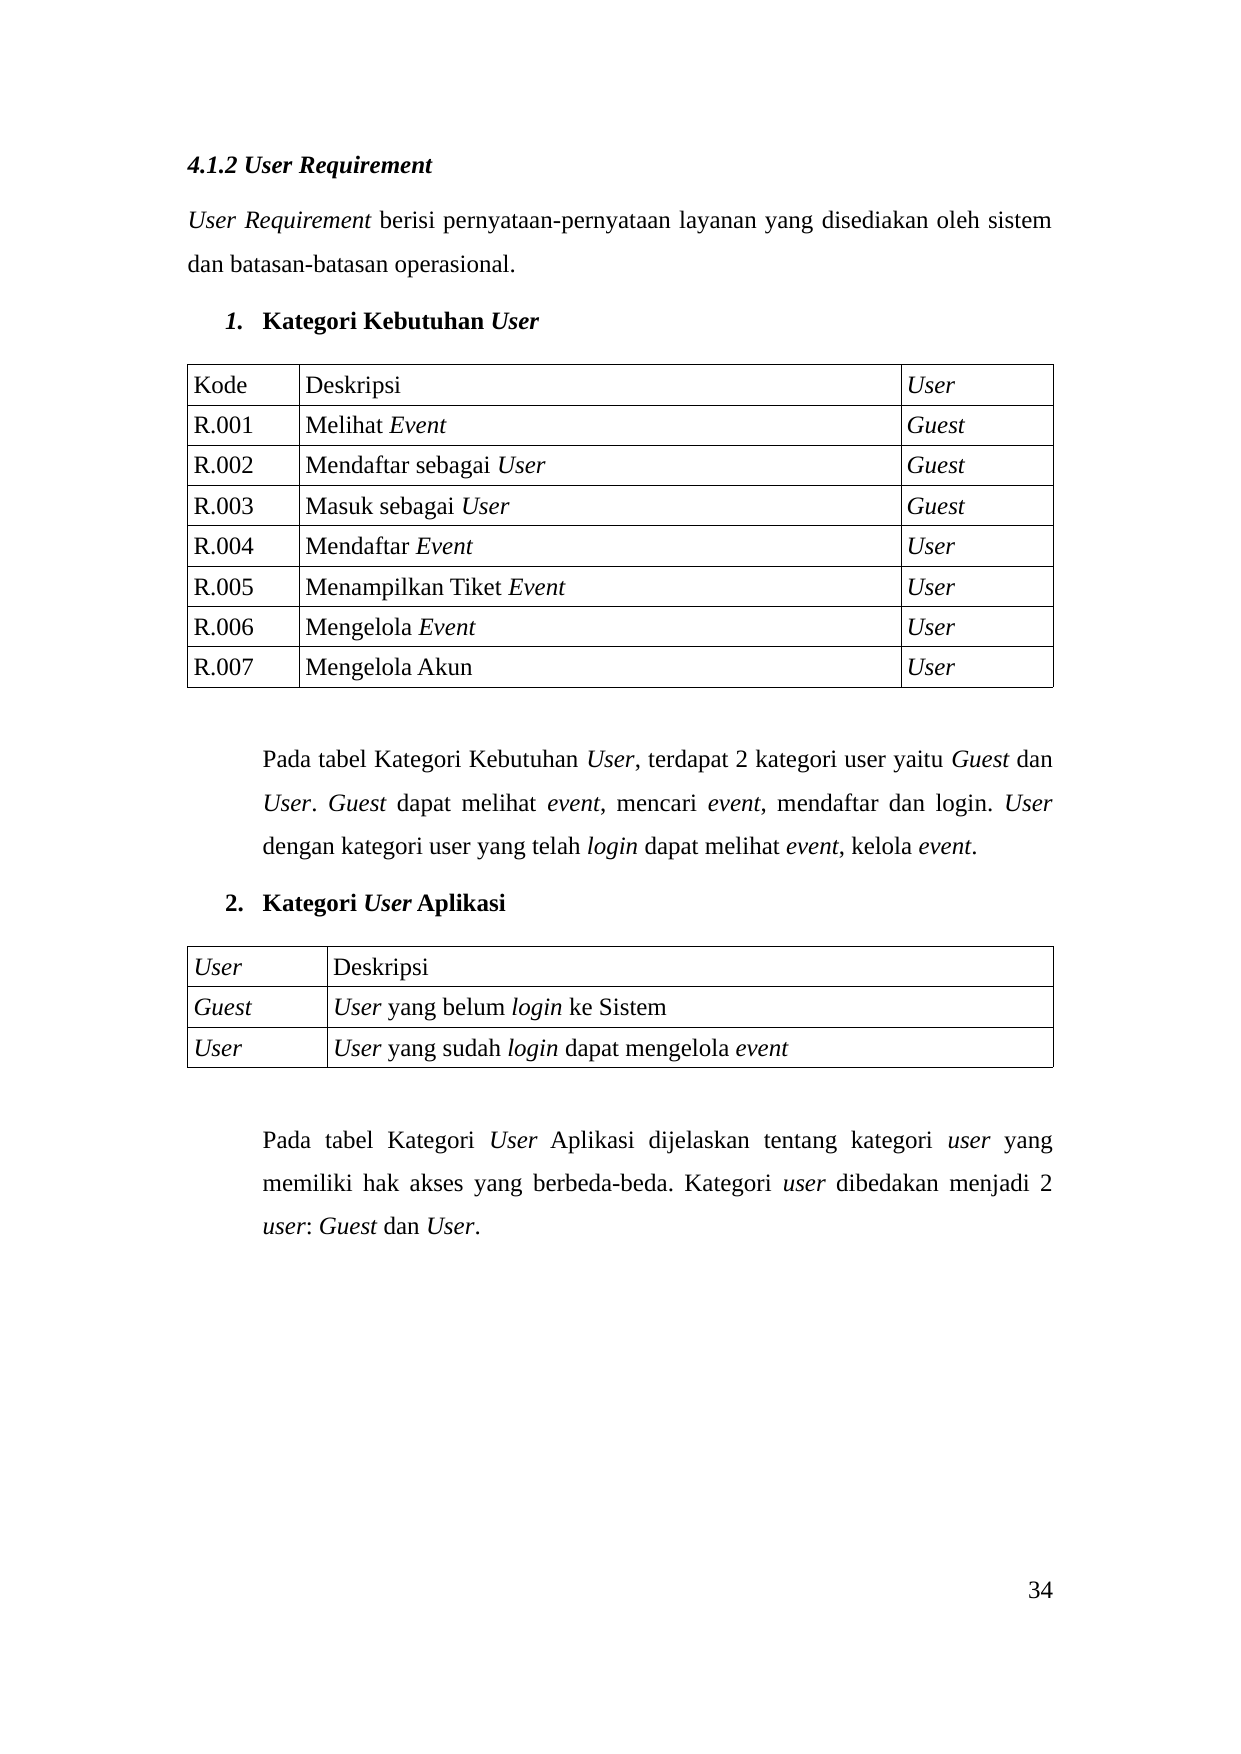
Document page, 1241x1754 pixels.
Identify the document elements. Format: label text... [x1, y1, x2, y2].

table_cell User yang belum login ke Sistem [328, 987, 1053, 1027]
table_cell User [902, 607, 1053, 646]
table_cell R.001 [188, 406, 299, 445]
table_cell R.007 [188, 647, 299, 687]
table_cell User yang sudah login dapat mengelola event [328, 1028, 1053, 1067]
table_cell Guest [902, 406, 1053, 445]
table_header User [902, 365, 1053, 404]
table_cell Melihat Event [300, 406, 901, 445]
table_header Deskripsi [300, 365, 901, 404]
table_cell R.004 [188, 526, 299, 566]
table_cell User [188, 1028, 327, 1067]
table_cell R.005 [188, 567, 299, 606]
list Pada tabel Kategori User Aplikasi dijelaskan tentang kategori user yang memiliki hak akses yang berbeda-beda. Kategori user dibedakan menjadi 2 user: Guest dan User. [225, 1125, 1053, 1240]
table_cell User [902, 526, 1053, 566]
list Kategori Kebutuhan User [225, 306, 1053, 335]
table_cell Mendaftar Event [300, 526, 901, 566]
table_cell Guest [902, 446, 1053, 485]
table_header Deskripsi [328, 947, 1053, 986]
table_cell Masuk sebagai User [300, 486, 901, 525]
table_cell R.003 [188, 486, 299, 525]
table_cell User [902, 647, 1053, 687]
table_cell Mengelola Event [300, 607, 901, 646]
table_cell Menampilkan Tiket Event [300, 567, 901, 606]
table_cell R.002 [188, 446, 299, 485]
table_cell Mendaftar sebagai User [300, 446, 901, 485]
table_cell Mengelola Akun [300, 647, 901, 687]
list Kategori User Aplikasi [225, 888, 1053, 917]
text User Requirement berisi pernyataan-pernyataan layanan yang disediakan oleh sistem dan batasan-batasan operasional. [187, 206, 1053, 277]
table_cell R.006 [188, 607, 299, 646]
table_cell Guest [902, 486, 1053, 525]
subtitle User Requirement [187, 150, 1053, 179]
table_header Kode [188, 365, 299, 404]
table_cell User [902, 567, 1053, 606]
list Pada tabel Kategori Kebutuhan User, terdapat 2 kategori user yaitu Guest dan User. Guest dapat melihat event, mencari event, mendaftar dan login. User dengan kategori user yang telah login dapat melihat event, kelola event. [225, 744, 1053, 859]
table_header User [188, 947, 327, 986]
table_cell Guest [188, 987, 327, 1027]
